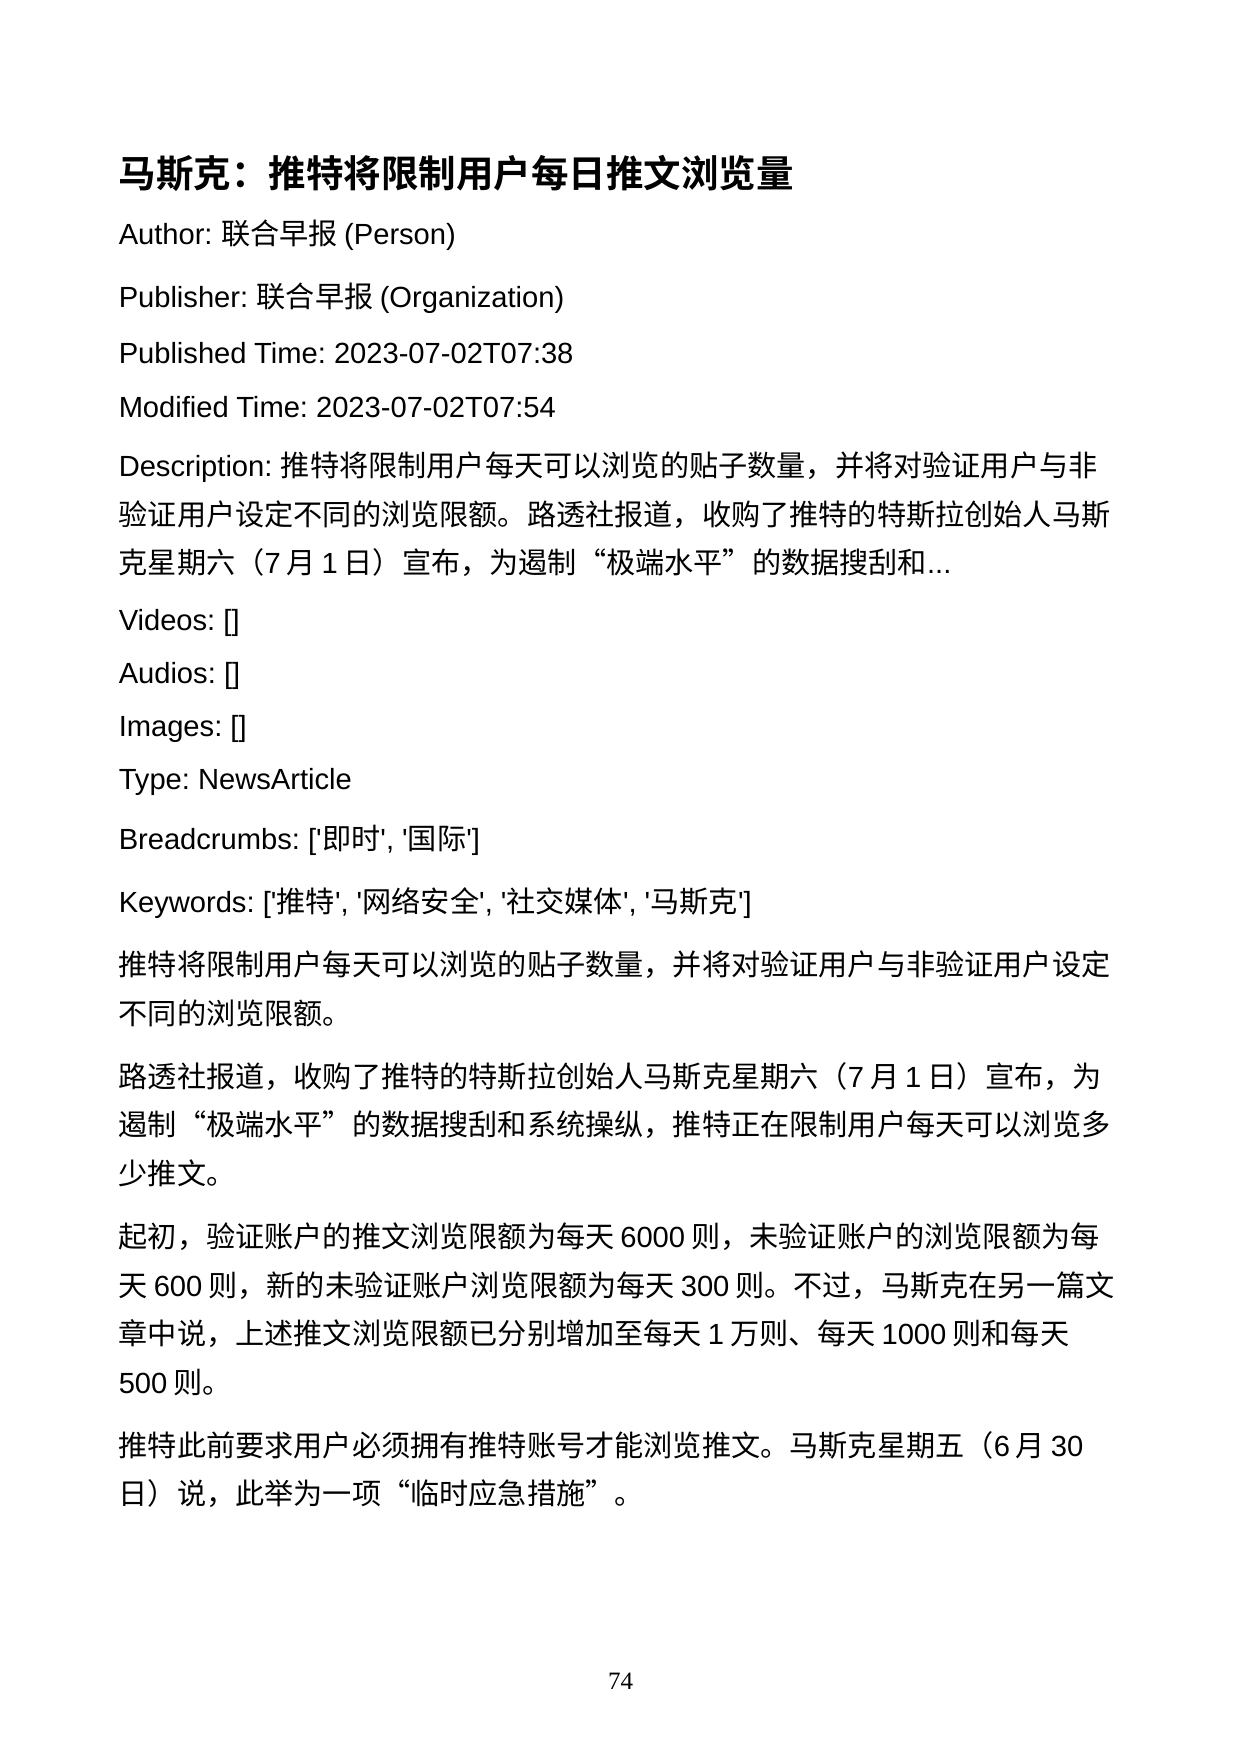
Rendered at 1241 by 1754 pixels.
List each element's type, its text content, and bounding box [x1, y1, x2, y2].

text Description: 推特将限制用户每天可以浏览的贴子数量，并将对验证用户与非验证用户设定不同的浏览限额。路透社报道，收购了推特的特斯拉创始人马斯克星期六（7月1日）宣布，为遏制“极端水平”的数据搜刮和... [118, 443, 1122, 582]
text 起初，验证账户的推文浏览限额为每天6000则，未验证账户的浏览限额为每天600则，新的未验证账户浏览限额为每天300则。不过，马斯克在另一篇文章中说，上述推文浏览限额已分别增加至每天1万则、每天1000则和每天500则。 [118, 1214, 1122, 1402]
text Images: [] [118, 709, 1122, 743]
subtitle 马斯克：推特将限制用户每日推文浏览量 [118, 143, 1122, 198]
text Type: NewsArticle [118, 762, 1122, 796]
text Keywords: ['推特', '网络安全', '社交媒体', '马斯克'] [118, 879, 1122, 921]
text 推特此前要求用户必须拥有推特账号才能浏览推文。马斯克星期五（6月30日）说，此举为一项“临时应急措施”。 [118, 1422, 1122, 1513]
text Publisher: 联合早报 (Organization) [118, 273, 1122, 316]
text Author: 联合早报 (Person) [118, 210, 1122, 253]
text Videos: [] [118, 603, 1122, 637]
text Published Time: 2023-07-02T07:38 [118, 337, 1122, 370]
text Modified Time: 2023-07-02T07:54 [118, 390, 1122, 423]
text 推特将限制用户每天可以浏览的贴子数量，并将对验证用户与非验证用户设定不同的浏览限额。 [118, 942, 1122, 1033]
text Audios: [] [118, 656, 1122, 690]
text Breadcrumbs: ['即时', '国际'] [118, 816, 1122, 858]
text 路透社报道，收购了推特的特斯拉创始人马斯克星期六（7月1日）宣布，为遏制“极端水平”的数据搜刮和系统操纵，推特正在限制用户每天可以浏览多少推文。 [118, 1053, 1122, 1193]
